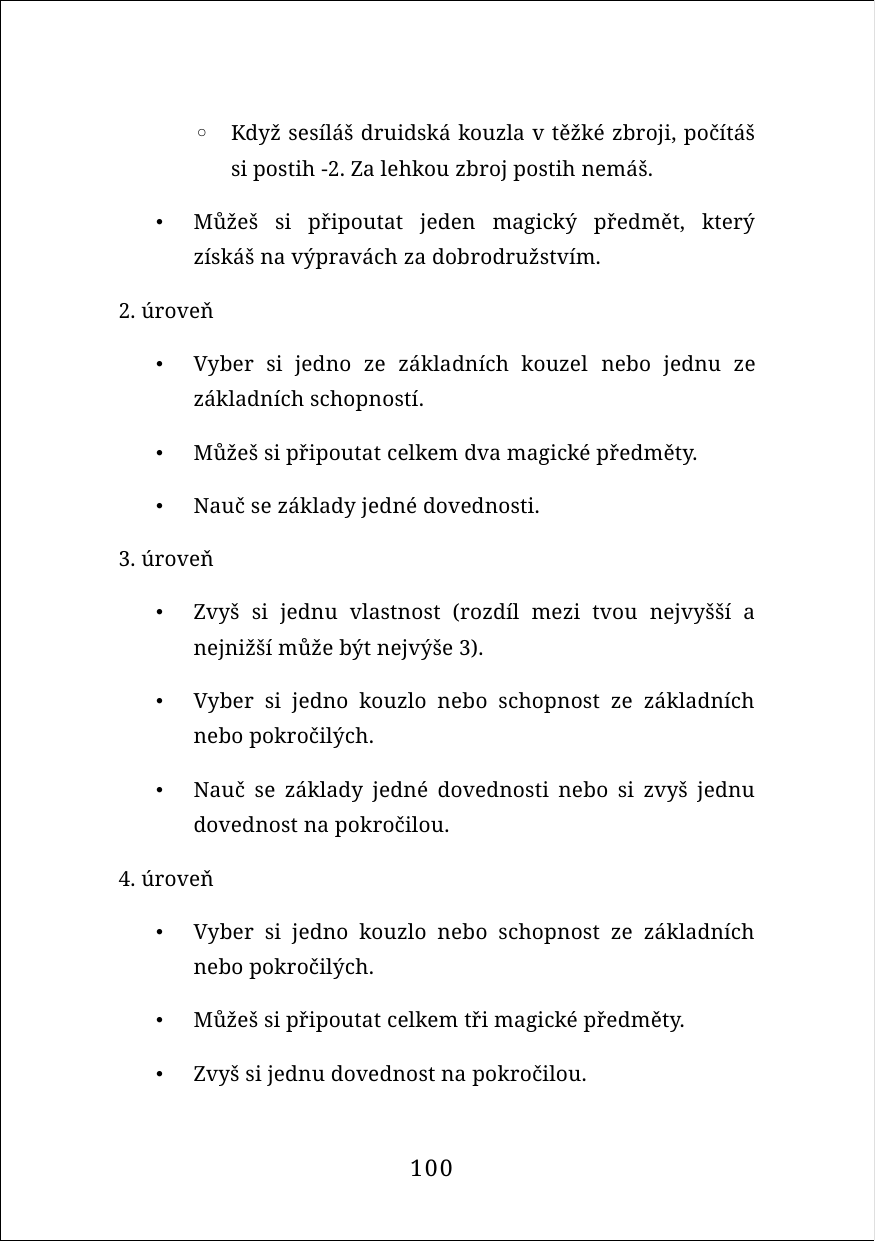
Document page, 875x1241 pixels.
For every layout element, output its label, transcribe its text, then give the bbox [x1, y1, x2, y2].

text 3. úroveň [118, 544, 756, 573]
list Můžeš si připoutat celkem dva magické předměty. [156, 438, 756, 466]
list Zvyš si jednu vlastnost (rozdíl mezi tvou nejvyšší a nejnižší může být nejvýše 3). [156, 597, 756, 661]
list Když sesíláš druidská kouzla v těžké zbroji, počítáš si postih -2. Za lehkou zbroj postih nemáš. [193, 118, 756, 182]
list Nauč se základy jedné dovednosti nebo si zvyš jednu dovednost na pokročilou. [156, 775, 756, 839]
list Můžeš si připoutat celkem tři magické předměty. [156, 1006, 756, 1034]
list Vyber si jedno kouzlo nebo schopnost ze základních nebo pokročilých. [156, 686, 756, 750]
list Můžeš si připoutat jeden magický předmět, který získáš na výpravách za dobrodružstvím. [156, 207, 756, 271]
list Nauč se základy jedné dovednosti. [156, 491, 756, 519]
text 2. úroveň [118, 296, 756, 324]
list Vyber si jedno ze základních kouzel nebo jednu ze základních schopností. [156, 349, 756, 413]
text 4. úroveň [118, 864, 756, 892]
list Vyber si jedno kouzlo nebo schopnost ze základních nebo pokročilých. [156, 917, 756, 981]
list Zvyš si jednu dovednost na pokročilou. [156, 1059, 756, 1087]
